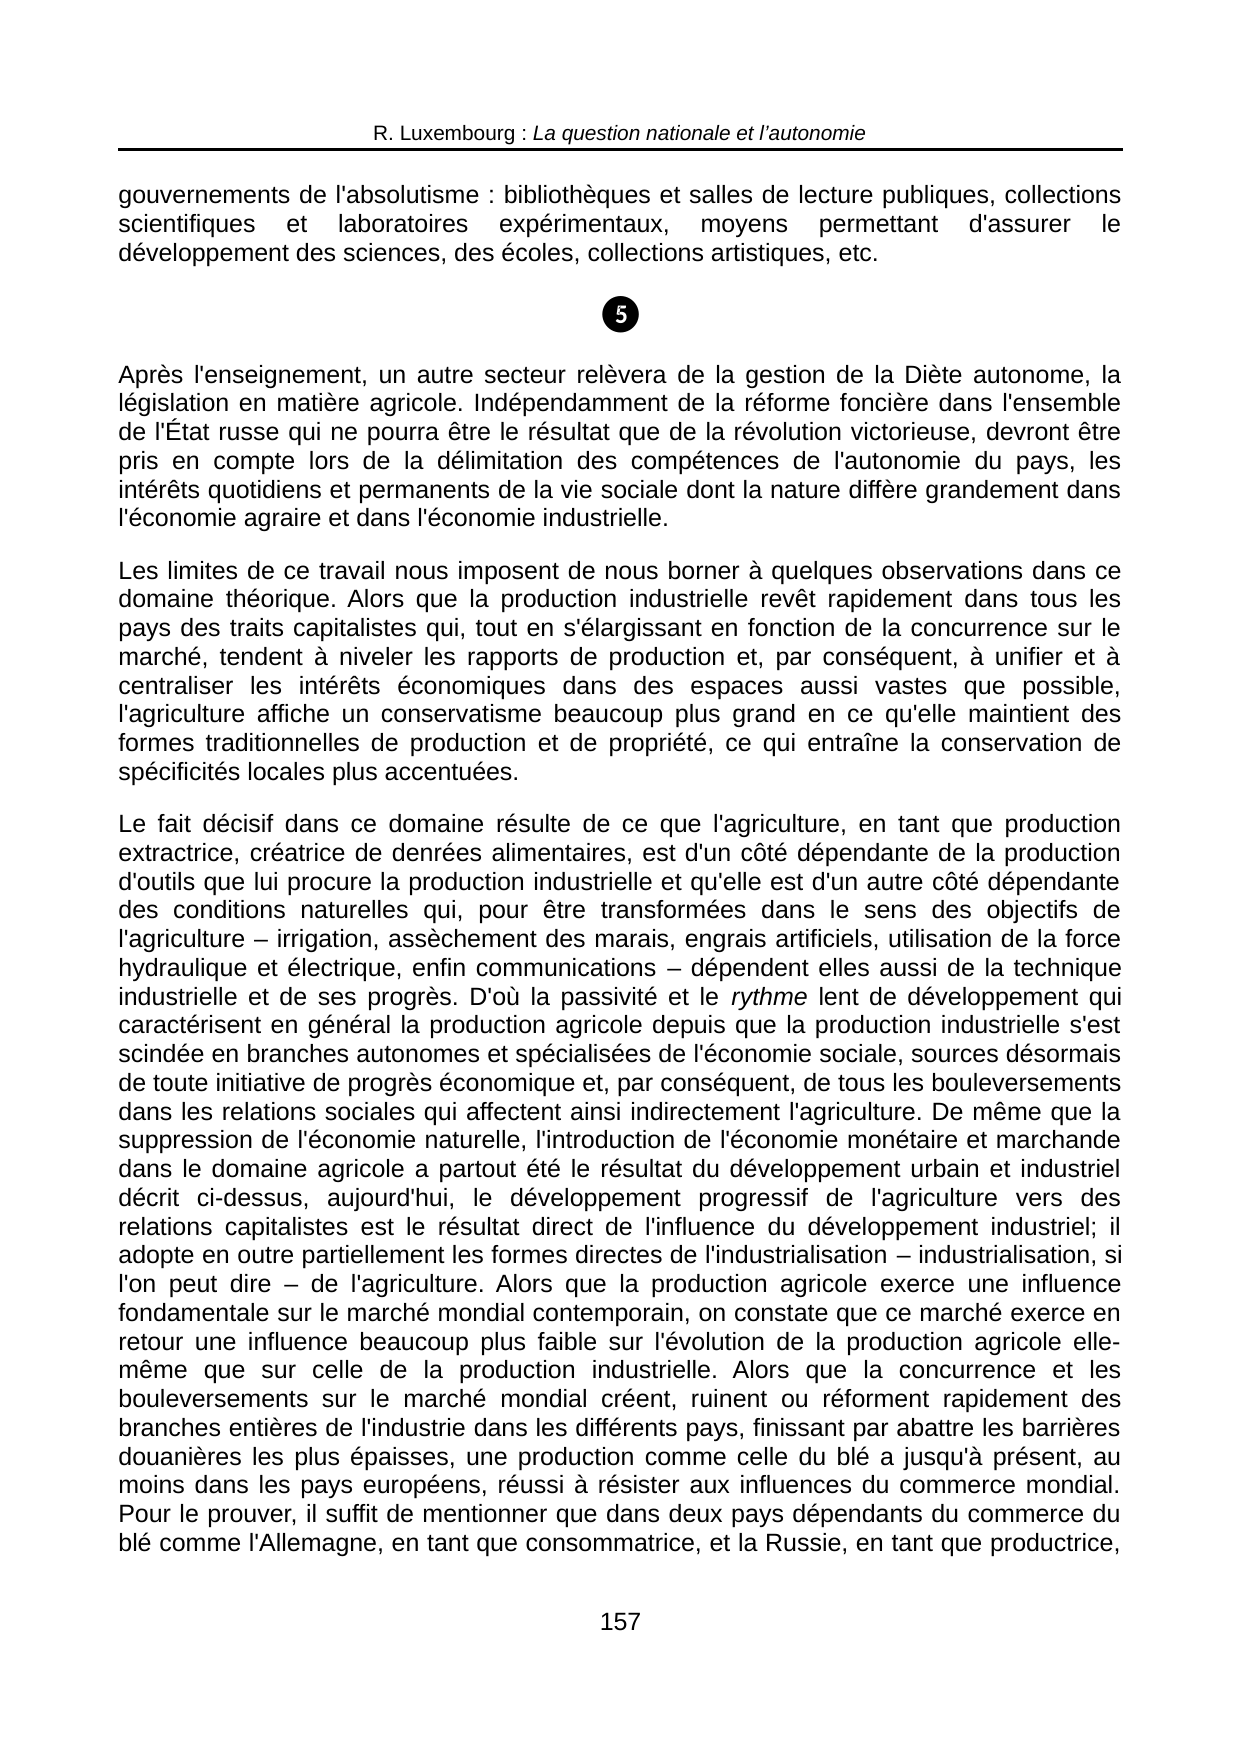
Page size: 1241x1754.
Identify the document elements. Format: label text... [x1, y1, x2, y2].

text Après l'enseignement, un autre secteur relèvera de la gestion de la Diète autonome, la législation en matière agricole. Indépendamment de la réforme foncière dans l'ensemble de l'État russe qui ne pourra être le résultat que de la révolution victorieuse, devront être pris en compte lors de la délimitation des compétences de l'autonomie du pays, les intérêts quotidiens et permanents de la vie sociale dont la nature diffère grandement dans l'économie agraire et dans l'économie industrielle. [118, 360, 1123, 532]
text gouvernements de l'absolutisme : bibliothèques et salles de lecture publiques, collections scientifiques et laboratoires expérimentaux, moyens permettant d'assurer le développement des sciences, des écoles, collections artistiques, etc. [118, 181, 1123, 267]
text ❺ [118, 290, 1123, 336]
text Les limites de ce travail nous imposent de nous borner à quelques observations dans ce domaine théorique. Alors que la production industrielle revêt rapidement dans tous les pays des traits capitalistes qui, tout en s'élargissant en fonction de la concurrence sur le marché, tendent à niveler les rapports de production et, par conséquent, à unifier et à centraliser les intérêts économiques dans des espaces aussi vastes que possible, l'agriculture affiche un conservatisme beaucoup plus grand en ce qu'elle maintient des formes traditionnelles de production et de propriété, ce qui entraîne la conservation de spécificités locales plus accentuées. [118, 556, 1123, 786]
text Le fait décisif dans ce domaine résulte de ce que l'agriculture, en tant que production extractrice, créatrice de denrées alimentaires, est d'un côté dépendante de la production d'outils que lui procure la production industrielle et qu'elle est d'un autre côté dépendante des conditions naturelles qui, pour être transformées dans le sens des objectifs de l'agriculture – irrigation, assèchement des marais, engrais artificiels, utilisation de la force hydraulique et électrique, enfin communications – dépendent elles aussi de la technique industrielle et de ses progrès. D'où la passivité et le rythme lent de développement qui caractérisent en général la production agricole depuis que la production industrielle s'est scindée en branches autonomes et spécialisées de l'économie sociale, sources désormais de toute initiative de progrès économique et, par conséquent, de tous les bouleversements dans les relations sociales qui affectent ainsi indirectement l'agriculture. De même que la suppression de l'économie naturelle, l'introduction de l'économie monétaire et marchande dans le domaine agricole a partout été le résultat du développement urbain et industriel décrit ci-dessus, aujourd'hui, le développement progressif de l'agriculture vers des relations capitalistes est le résultat direct de l'influence du développement industriel; il adopte en outre partiellement les formes directes de l'industrialisation – industrialisation, si l'on peut dire – de l'agriculture. Alors que la production agricole exerce une influence fondamentale sur le marché mondial contemporain, on constate que ce marché exerce en retour une influence beaucoup plus faible sur l'évolution de la production agricole elle-même que sur celle de la production industrielle. Alors que la concurrence et les bouleversements sur le marché mondial créent, ruinent ou réforment rapidement des branches entières de l'industrie dans les différents pays, finissant par abattre les barrières douanières les plus épaisses, une production comme celle du blé a jusqu'à présent, au moins dans les pays européens, réussi à résister aux influences du commerce mondial. Pour le prouver, il suffit de mentionner que dans deux pays dépendants du commerce du blé comme l'Allemagne, en tant que consommatrice, et la Russie, en tant que productrice, [118, 809, 1123, 1557]
